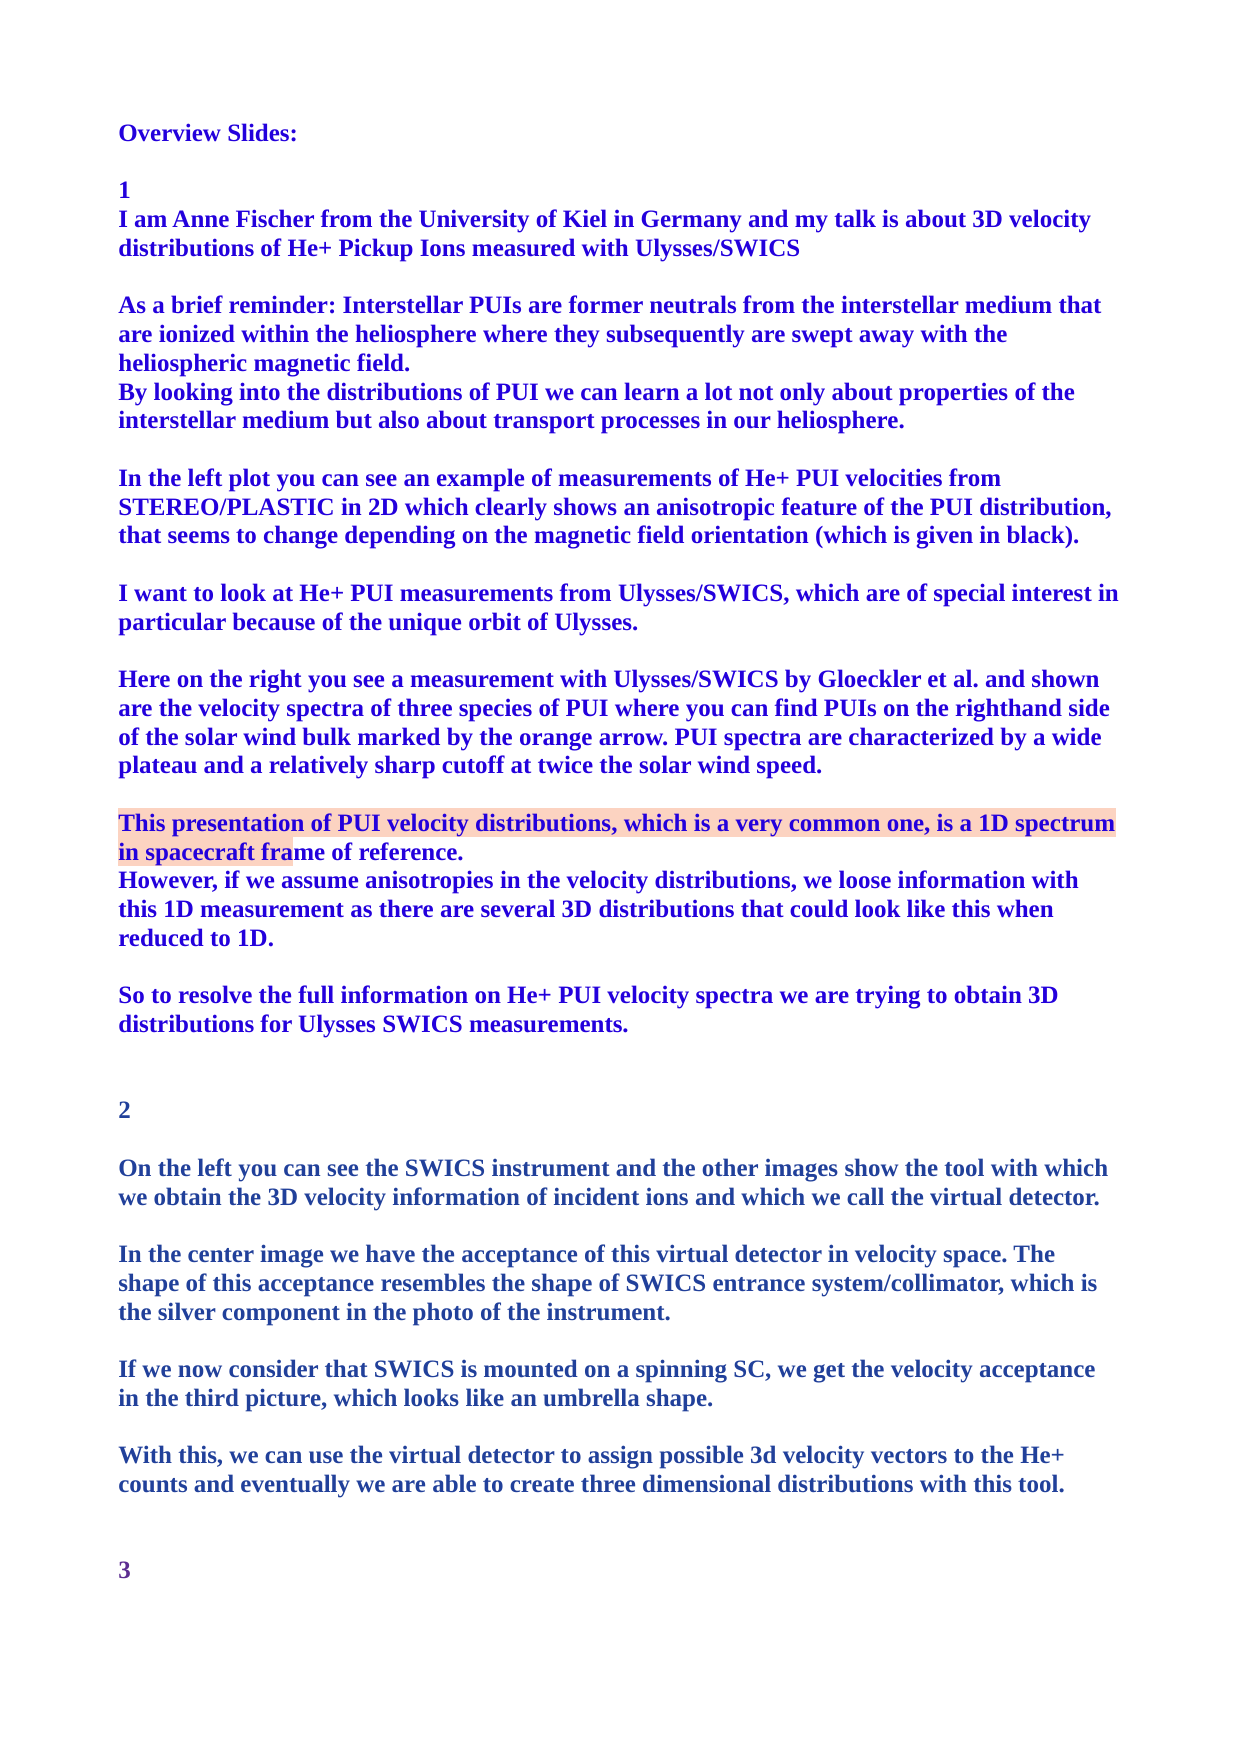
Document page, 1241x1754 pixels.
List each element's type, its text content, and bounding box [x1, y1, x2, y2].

text Here on the right you see a measurement with Ulysses/SWICS by Gloeckler et al. and shown are the velocity spectra of three species of PUI where you can find PUIs on the righthand side of the solar wind bulk marked by the orange arrow. PUI spectra are characterized by a wide plateau and a relatively sharp cutoff at twice the solar wind speed. [118, 664, 1122, 779]
text I am Anne Fischer from the University of Kiel in Germany and my talk is about 3D velocity distributions of He+ Pickup Ions measured with Ulysses/SWICS [118, 204, 1122, 262]
text This presentation of PUI velocity distributions, which is a very common one, is a 1D spectrum in spacecraft frame of reference. [118, 808, 1122, 866]
text 1 [118, 176, 1122, 204]
text Overview Slides: [118, 118, 1122, 147]
text With this, we can use the virtual detector to assign possible 3d velocity vectors to the He+ counts and eventually we are able to create three dimensional distributions with this tool. [118, 1441, 1122, 1498]
text As a brief reminder: Interstellar PUIs are former neutrals from the interstellar medium that are ionized within the heliosphere where they subsequently are swept away with the heliospheric magnetic field. [118, 291, 1122, 377]
text On the left you can see the SWICS instrument and the other images show the tool with which we obtain the 3D velocity information of incident ions and which we call the virtual detector. [118, 1153, 1122, 1211]
text 3 [118, 1556, 1122, 1584]
text If we now consider that SWICS is mounted on a spinning SC, we get the velocity acceptance in the third picture, which looks like an umbrella shape. [118, 1354, 1122, 1412]
text So to resolve the full information on He+ PUI velocity spectra we are trying to obtain 3D distributions for Ulysses SWICS measurements. [118, 981, 1122, 1038]
text 2 [118, 1096, 1122, 1124]
text In the left plot you can see an example of measurements of He+ PUI velocities from STEREO/PLASTIC in 2D which clearly shows an anisotropic feature of the PUI distribution, that seems to change depending on the magnetic field orientation (which is given in black). [118, 463, 1122, 549]
text However, if we assume anisotropies in the velocity distributions, we loose information with this 1D measurement as there are several 3D distributions that could look like this when reduced to 1D. [118, 866, 1122, 952]
text In the center image we have the acceptance of this virtual detector in velocity space. The shape of this acceptance resembles the shape of SWICS entrance system/collimator, which is the silver component in the photo of the instrument. [118, 1239, 1122, 1326]
text I want to look at He+ PUI measurements from Ulysses/SWICS, which are of special interest in particular because of the unique orbit of Ulysses. [118, 578, 1122, 636]
text By looking into the distributions of PUI we can learn a lot not only about properties of the interstellar medium but also about transport processes in our heliosphere. [118, 377, 1122, 434]
